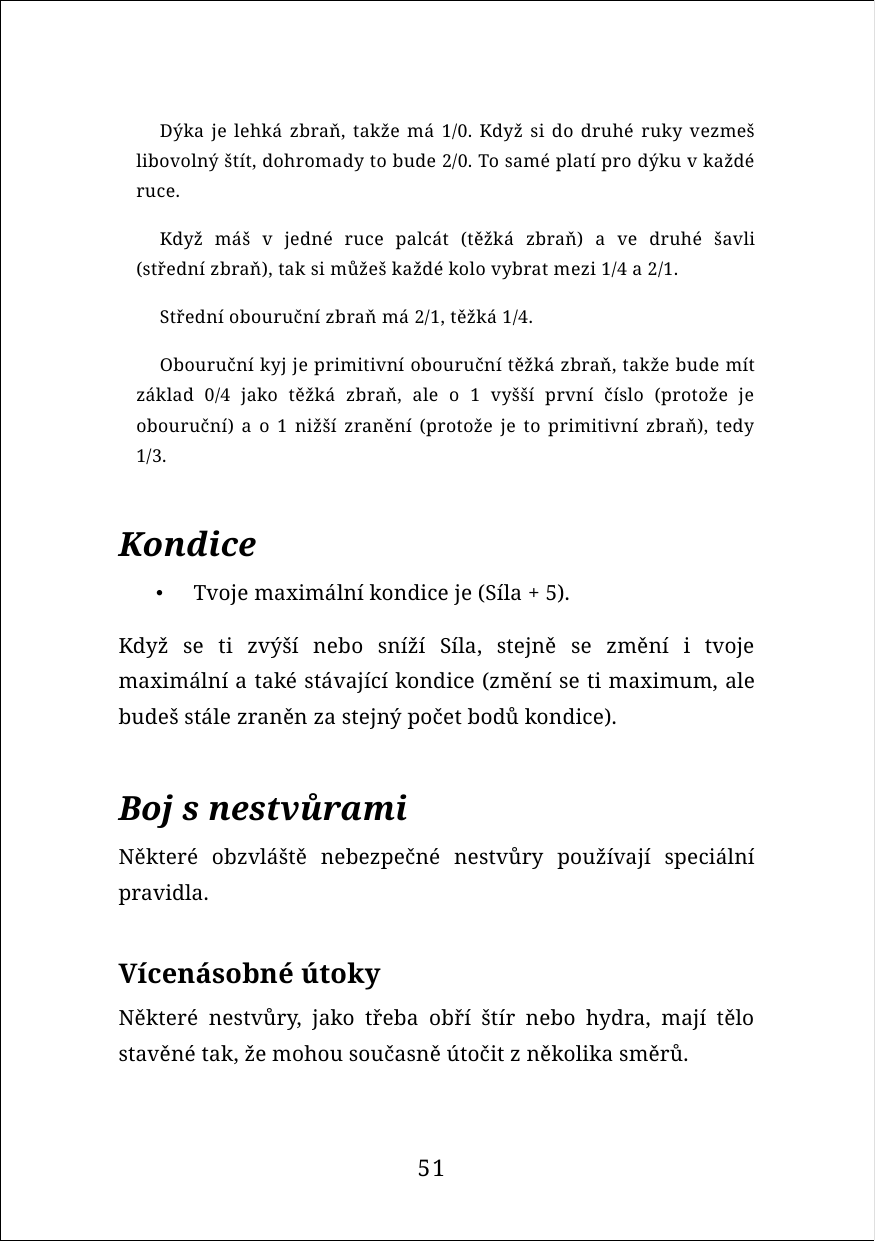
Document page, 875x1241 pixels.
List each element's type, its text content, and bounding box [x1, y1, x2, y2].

subtitle Boj s nestvůrami [118, 785, 756, 830]
text Obouruční kyj je primitivní obouruční těžká zbraň, takže bude mít základ 0/4 jako těžká zbraň, ale o 1 vyšší první číslo (protože je obouruční) a o 1 nižší zranění (protože je to primitivní zbraň), tedy 1/3. [136, 353, 756, 467]
text Když se ti zvýší nebo sníží Síla, stejně se změní i tvoje maximální a také stávající kondice (změní se ti maximum, ale budeš stále zraněn za stejný počet bodů kondice). [118, 631, 756, 731]
subtitle Vícenásobné útoky [118, 954, 756, 991]
list Tvoje maximální kondice je (Síla + 5). [156, 578, 756, 606]
subtitle Kondice [118, 521, 756, 566]
text Dýka je lehká zbraň, takže má 1/0. Když si do druhé ruky vezmeš libovolný štít, dohromady to bude 2/0. To samé platí pro dýku v každé ruce. [136, 118, 756, 203]
text Střední obouruční zbraň má 2/1, těžká 1/4. [136, 305, 756, 329]
text Některé nestvůry, jako třeba obří štír nebo hydra, mají tělo stavěné tak, že mohou současně útočit z několika směrů. [118, 1003, 756, 1067]
text Když máš v jedné ruce palcát (těžká zbraň) a ve druhé šavli (střední zbraň), tak si můžeš každé kolo vybrat mezi 1/4 a 2/1. [136, 227, 756, 281]
text Některé obzvláště nebezpečné nestvůry používají speciální pravidla. [118, 842, 756, 906]
